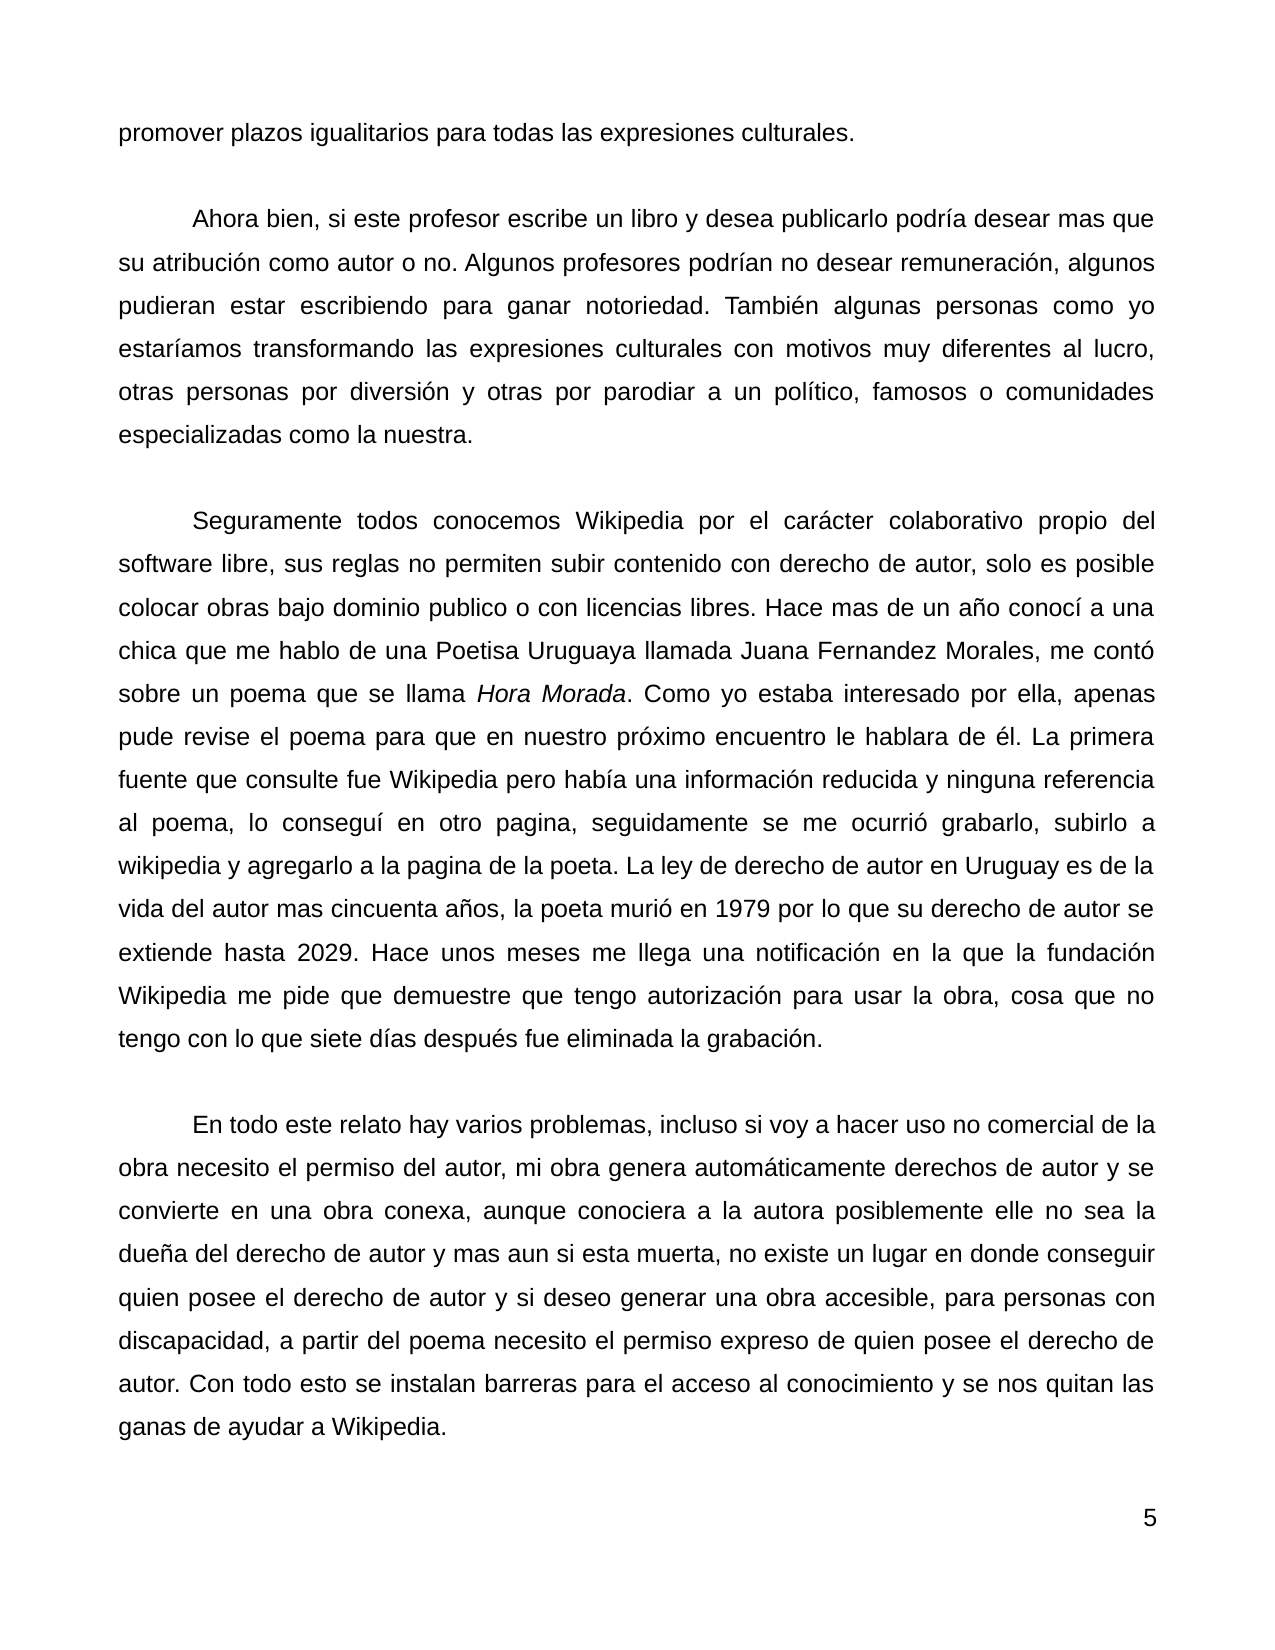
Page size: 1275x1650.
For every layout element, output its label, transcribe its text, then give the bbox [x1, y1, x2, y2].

text En todo este relato hay varios problemas, incluso si voy a hacer uso no comercial de la obra necesito el permiso del autor, mi obra genera automáticamente derechos de autor y se convierte en una obra conexa, aunque conociera a la autora posiblemente elle no sea la dueña del derecho de autor y mas aun si esta muerta, no existe un lugar en donde conseguir quien posee el derecho de autor y si deseo generar una obra accesible, para personas con discapacidad, a partir del poema necesito el permiso expreso de quien posee el derecho de autor. Con todo esto se instalan barreras para el acceso al conocimiento y se nos quitan las ganas de ayudar a Wikipedia. [118, 1110, 1157, 1441]
text Ahora bien, si este profesor escribe un libro y desea publicarlo podría desear mas que su atribución como autor o no. Algunos profesores podrían no desear remuneración, algunos pudieran estar escribiendo para ganar notoriedad. También algunas personas como yo estaríamos transformando las expresiones culturales con motivos muy diferentes al lucro, otras personas por diversión y otras por parodiar a un político, famosos o comunidades especializadas como la nuestra. [118, 204, 1157, 449]
text Seguramente todos conocemos Wikipedia por el carácter colaborativo propio del software libre, sus reglas no permiten subir contenido con derecho de autor, solo es posible colocar obras bajo dominio publico o con licencias libres. Hace mas de un año conocí a una chica que me hablo de una Poetisa Uruguaya llamada Juana Fernandez Morales, me contó sobre un poema que se llama Hora Morada. Como yo estaba interesado por ella, apenas pude revise el poema para que en nuestro próximo encuentro le hablara de él. La primera fuente que consulte fue Wikipedia pero había una información reducida y ninguna referencia al poema, lo conseguí en otro pagina, seguidamente se me ocurrió grabarlo, subirlo a wikipedia y agregarlo a la pagina de la poeta. La ley de derecho de autor en Uruguay es de la vida del autor mas cincuenta años, la poeta murió en 1979 por lo que su derecho de autor se extiende hasta 2029. Hace unos meses me llega una notificación en la que la fundación Wikipedia me pide que demuestre que tengo autorización para usar la obra, cosa que no tengo con lo que siete días después fue eliminada la grabación. [118, 506, 1157, 1052]
text promover plazos igualitarios para todas las expresiones culturales. [118, 118, 1157, 147]
